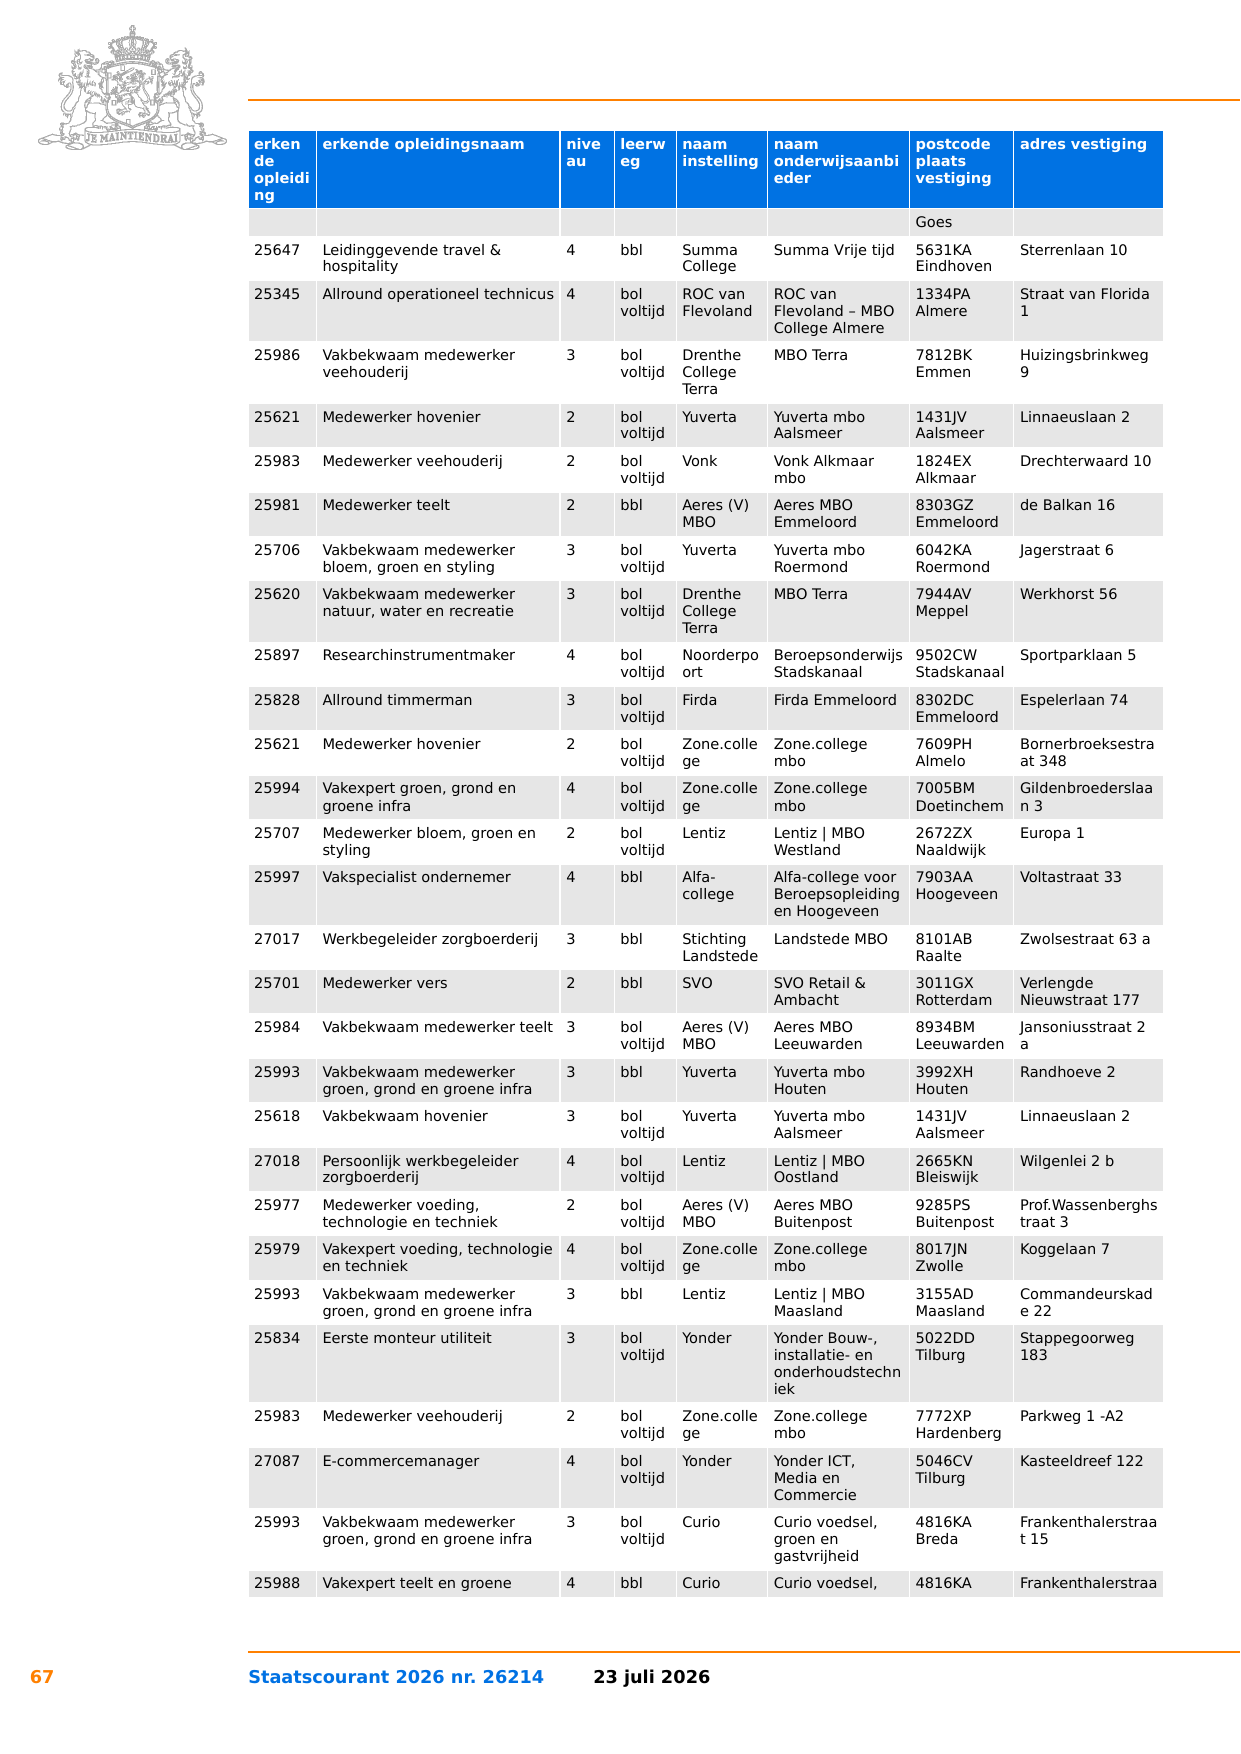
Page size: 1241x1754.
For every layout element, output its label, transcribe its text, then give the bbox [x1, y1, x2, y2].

table_header naam onderwijsaanbieder [768, 131, 909, 208]
table_header erkende opleidingsnaam [317, 131, 559, 208]
table_cell bol voltijd [615, 1103, 676, 1147]
table_cell Curio [677, 1571, 767, 1597]
table_cell Zone.college mbo [768, 731, 909, 775]
table_cell 25620 [249, 581, 316, 642]
table_cell MBO Terra [768, 343, 909, 403]
table_cell E-commercemanager [317, 1448, 559, 1508]
table_cell 3 [561, 1059, 614, 1102]
table_cell Jansoniusstraat 2 a [1014, 1015, 1163, 1058]
table_cell [249, 209, 316, 236]
table_cell 2 [561, 404, 614, 447]
table_cell 9502CW Stadskanaal [910, 643, 1013, 686]
table_cell 25828 [249, 687, 316, 730]
table_cell 3 [561, 687, 614, 730]
table_cell Leidinggevende travel & hospitality [317, 237, 559, 280]
table_cell [677, 209, 767, 236]
table_cell 7609PH Almelo [910, 731, 1013, 775]
table_cell 25701 [249, 970, 316, 1013]
table_cell 4 [561, 281, 614, 341]
table_cell Persoonlijk werkbegeleider zorgboerderij [317, 1148, 559, 1191]
table_cell 2 [561, 1404, 614, 1447]
table_cell bol voltijd [615, 1015, 676, 1058]
table_cell bol voltijd [615, 343, 676, 403]
table_cell 4 [561, 237, 614, 280]
table_cell Aeres (V) MBO [677, 493, 767, 536]
table_cell de Balkan 16 [1014, 493, 1163, 536]
table_cell Randhoeve 2 [1014, 1059, 1163, 1102]
table_cell Yonder Bouw-, installatie- en onderhoudstechniek [768, 1325, 909, 1402]
table_cell 4816KA Breda [910, 1509, 1013, 1569]
table_cell Allround timmerman [317, 687, 559, 730]
table_cell 2 [561, 493, 614, 536]
table_cell bol voltijd [615, 1404, 676, 1447]
table_cell bol voltijd [615, 1148, 676, 1191]
table_cell Lentiz | MBO Oostland [768, 1148, 909, 1191]
table_header erkende opleiding [249, 131, 316, 208]
table_cell 8101AB Raalte [910, 926, 1013, 969]
table_cell bol voltijd [615, 731, 676, 775]
table_cell Aeres MBO Emmeloord [768, 493, 909, 536]
table_cell Summa College [677, 237, 767, 280]
table_cell 4 [561, 1236, 614, 1280]
table_cell 25621 [249, 731, 316, 775]
table_cell 3011GX Rotterdam [910, 970, 1013, 1013]
table_cell 25979 [249, 1236, 316, 1280]
table_cell 3 [561, 581, 614, 642]
table_cell [561, 209, 614, 236]
table_cell Zone.college [677, 1236, 767, 1280]
table_cell bbl [615, 970, 676, 1013]
table_cell 25993 [249, 1509, 316, 1569]
table_cell bol voltijd [615, 1236, 676, 1280]
table_header naam instelling [677, 131, 767, 208]
table_cell 25897 [249, 643, 316, 686]
table_cell Medewerker teelt [317, 493, 559, 536]
table_cell Lentiz | MBO Westland [768, 820, 909, 863]
table_cell 7005BM Doetinchem [910, 776, 1013, 819]
table_cell Vakbekwaam medewerker veehouderij [317, 343, 559, 403]
table_cell 25707 [249, 820, 316, 863]
table_cell Wilgenlei 2 b [1014, 1148, 1163, 1191]
table_cell Gildenbroederslaan 3 [1014, 776, 1163, 819]
table_cell Aeres (V) MBO [677, 1015, 767, 1058]
table_cell 4 [561, 1448, 614, 1508]
table_cell 25706 [249, 537, 316, 580]
table_cell 25621 [249, 404, 316, 447]
table_cell 3 [561, 537, 614, 580]
table_cell MBO Terra [768, 581, 909, 642]
table_cell Medewerker voeding, technologie en techniek [317, 1192, 559, 1235]
table_cell 3155AD Maasland [910, 1281, 1013, 1324]
table_cell 27018 [249, 1148, 316, 1191]
table_cell Commandeurskade 22 [1014, 1281, 1163, 1324]
table_cell Vakbekwaam medewerker teelt [317, 1015, 559, 1058]
table_cell Vakbekwaam medewerker groen, grond en groene infra [317, 1059, 559, 1102]
table_cell Huizingsbrinkweg 9 [1014, 343, 1163, 403]
table_cell Goes [910, 209, 1013, 236]
table_cell 9285PS Buitenpost [910, 1192, 1013, 1235]
table_cell Europa 1 [1014, 820, 1163, 863]
table_cell SVO [677, 970, 767, 1013]
table_cell Curio [677, 1509, 767, 1569]
table_cell Koggelaan 7 [1014, 1236, 1163, 1280]
table_cell bbl [615, 493, 676, 536]
table_cell 4 [561, 776, 614, 819]
table_cell 1431JV Aalsmeer [910, 1103, 1013, 1147]
table_cell Allround operationeel technicus [317, 281, 559, 341]
table_cell 2665KN Bleiswijk [910, 1148, 1013, 1191]
table_cell Aeres (V) MBO [677, 1192, 767, 1235]
table_cell Vonk [677, 448, 767, 491]
table_cell 2 [561, 1192, 614, 1235]
table_cell Lentiz [677, 820, 767, 863]
table_cell bol voltijd [615, 281, 676, 341]
table_cell [768, 209, 909, 236]
table_cell 7772XP Hardenberg [910, 1404, 1013, 1447]
table_cell 8934BM Leeuwarden [910, 1015, 1013, 1058]
table_cell 3992XH Houten [910, 1059, 1013, 1102]
table_header niveau [561, 131, 614, 208]
table_cell bol voltijd [615, 404, 676, 447]
table_cell Yuverta mbo Houten [768, 1059, 909, 1102]
table_cell Lentiz [677, 1148, 767, 1191]
table_cell Medewerker hovenier [317, 404, 559, 447]
table_cell 25993 [249, 1059, 316, 1102]
table_cell 5631KA Eindhoven [910, 237, 1013, 280]
table_cell bbl [615, 926, 676, 969]
table_cell Researchinstrumentmaker [317, 643, 559, 686]
table_cell 25647 [249, 237, 316, 280]
table_cell Summa Vrije tijd [768, 237, 909, 280]
table_cell 7944AV Meppel [910, 581, 1013, 642]
table_cell Medewerker veehouderij [317, 1404, 559, 1447]
table_cell Espelerlaan 74 [1014, 687, 1163, 730]
table_cell bol voltijd [615, 1509, 676, 1569]
table_cell Straat van Florida 1 [1014, 281, 1163, 341]
table_cell bol voltijd [615, 1448, 676, 1508]
table_cell Yonder ICT, Media en Commercie [768, 1448, 909, 1508]
table_cell Yuverta mbo Aalsmeer [768, 1103, 909, 1147]
table_cell Zwolsestraat 63 a [1014, 926, 1163, 969]
table_cell Vakexpert teelt en groene [317, 1571, 559, 1597]
table_cell 2 [561, 820, 614, 863]
table_cell 7812BK Emmen [910, 343, 1013, 403]
table_cell Noorderpoort [677, 643, 767, 686]
table_cell Curio voedsel, groen en gastvrijheid [768, 1509, 909, 1569]
table_cell 3 [561, 1281, 614, 1324]
table_cell Yuverta [677, 537, 767, 580]
picture [38, 25, 227, 150]
table_cell bbl [615, 237, 676, 280]
table_cell Vakspecialist ondernemer [317, 865, 559, 925]
table_cell Sterrenlaan 10 [1014, 237, 1163, 280]
table_cell Frankenthalerstraa [1014, 1571, 1163, 1597]
table_cell bol voltijd [615, 581, 676, 642]
table_cell Voltastraat 33 [1014, 865, 1163, 925]
table_cell 3 [561, 1325, 614, 1402]
table_cell Werkhorst 56 [1014, 581, 1163, 642]
table_cell Firda [677, 687, 767, 730]
table_cell 25994 [249, 776, 316, 819]
table_cell Drenthe College Terra [677, 581, 767, 642]
table_cell Landstede MBO [768, 926, 909, 969]
table_header postcode plaats vestiging [910, 131, 1013, 208]
table_cell 3 [561, 1103, 614, 1147]
table_cell Drechterwaard 10 [1014, 448, 1163, 491]
table_cell Kasteeldreef 122 [1014, 1448, 1163, 1508]
table_cell [615, 209, 676, 236]
table_cell 25977 [249, 1192, 316, 1235]
table_cell 2 [561, 970, 614, 1013]
table_cell 25983 [249, 1404, 316, 1447]
table_cell Zone.college [677, 1404, 767, 1447]
table_cell Frankenthalerstraat 15 [1014, 1509, 1163, 1569]
table_cell Vakbekwaam medewerker groen, grond en groene infra [317, 1509, 559, 1569]
table_cell 25984 [249, 1015, 316, 1058]
table_cell Alfa-college voor Beroepsopleidingen Hoogeveen [768, 865, 909, 925]
table_cell Zone.college [677, 776, 767, 819]
table_cell SVO Retail & Ambacht [768, 970, 909, 1013]
table_cell Medewerker vers [317, 970, 559, 1013]
table_cell 8303GZ Emmeloord [910, 493, 1013, 536]
table_cell 25988 [249, 1571, 316, 1597]
table_cell Linnaeuslaan 2 [1014, 1103, 1163, 1147]
table_cell Sportparklaan 5 [1014, 643, 1163, 686]
table_cell Alfa-college [677, 865, 767, 925]
table_cell 2 [561, 448, 614, 491]
table_cell Werkbegeleider zorgboerderij [317, 926, 559, 969]
table_cell 5022DD Tilburg [910, 1325, 1013, 1402]
table_cell 7903AA Hoogeveen [910, 865, 1013, 925]
table_cell 25618 [249, 1103, 316, 1147]
table_cell Parkweg 1 -A2 [1014, 1404, 1163, 1447]
table_cell 2 [561, 731, 614, 775]
table_cell bbl [615, 1281, 676, 1324]
table_cell Bornerbroeksestraat 348 [1014, 731, 1163, 775]
table_cell ROC van Flevoland – MBO College Almere [768, 281, 909, 341]
table_cell bol voltijd [615, 1192, 676, 1235]
table_cell 8017JN Zwolle [910, 1236, 1013, 1280]
table_cell 6042KA Roermond [910, 537, 1013, 580]
table_cell Eerste monteur utiliteit [317, 1325, 559, 1402]
table_cell Firda Emmeloord [768, 687, 909, 730]
table_cell Curio voedsel, [768, 1571, 909, 1597]
table_cell Vakbekwaam medewerker bloem, groen en styling [317, 537, 559, 580]
table_cell Vakbekwaam medewerker groen, grond en groene infra [317, 1281, 559, 1324]
table_cell Prof.Wassenberghstraat 3 [1014, 1192, 1163, 1235]
table_cell Verlengde Nieuwstraat 177 [1014, 970, 1163, 1013]
table_cell bol voltijd [615, 537, 676, 580]
table_cell 4 [561, 643, 614, 686]
table_cell 25981 [249, 493, 316, 536]
table_cell Medewerker veehouderij [317, 448, 559, 491]
table_cell Yuverta [677, 404, 767, 447]
table_cell Beroepsonderwijs Stadskanaal [768, 643, 909, 686]
table_cell 1824EX Alkmaar [910, 448, 1013, 491]
table_cell Aeres MBO Leeuwarden [768, 1015, 909, 1058]
table_cell Vakbekwaam hovenier [317, 1103, 559, 1147]
table_cell Yuverta [677, 1059, 767, 1102]
table_cell bbl [615, 1571, 676, 1597]
table_cell Zone.college [677, 731, 767, 775]
table_cell Zone.college mbo [768, 1404, 909, 1447]
table_cell 1334PA Almere [910, 281, 1013, 341]
table_cell Lentiz [677, 1281, 767, 1324]
table_cell 25983 [249, 448, 316, 491]
table_cell 1431JV Aalsmeer [910, 404, 1013, 447]
table_cell 4 [561, 865, 614, 925]
table_cell 25993 [249, 1281, 316, 1324]
table_cell Vakbekwaam medewerker natuur, water en recreatie [317, 581, 559, 642]
table_header adres vestiging [1014, 131, 1163, 208]
table_cell Lentiz | MBO Maasland [768, 1281, 909, 1324]
table_cell Linnaeuslaan 2 [1014, 404, 1163, 447]
table_cell 25986 [249, 343, 316, 403]
table_cell [317, 209, 559, 236]
table_cell Medewerker hovenier [317, 731, 559, 775]
table_cell bol voltijd [615, 820, 676, 863]
table_cell 3 [561, 1015, 614, 1058]
table_header leerweg [615, 131, 676, 208]
table_cell Jagerstraat 6 [1014, 537, 1163, 580]
table_cell Stappegoorweg 183 [1014, 1325, 1163, 1402]
table_cell bol voltijd [615, 643, 676, 686]
table_cell Yonder [677, 1448, 767, 1508]
table_cell bol voltijd [615, 687, 676, 730]
table_cell 4 [561, 1148, 614, 1191]
table_cell ROC van Flevoland [677, 281, 767, 341]
table_cell bol voltijd [615, 1325, 676, 1402]
table_cell Vakexpert voeding, technologie en techniek [317, 1236, 559, 1280]
table_cell Aeres MBO Buitenpost [768, 1192, 909, 1235]
table_cell Vonk Alkmaar mbo [768, 448, 909, 491]
table_cell Vakexpert groen, grond en groene infra [317, 776, 559, 819]
table_cell 5046CV Tilburg [910, 1448, 1013, 1508]
table_cell bol voltijd [615, 776, 676, 819]
table_cell 25997 [249, 865, 316, 925]
table_cell 25345 [249, 281, 316, 341]
table_cell Stichting Landstede [677, 926, 767, 969]
table_cell Zone.college mbo [768, 776, 909, 819]
table_cell 27087 [249, 1448, 316, 1508]
table_cell 8302DC Emmeloord [910, 687, 1013, 730]
table_cell Yonder [677, 1325, 767, 1402]
table_cell [1014, 209, 1163, 236]
table_cell 4816KA [910, 1571, 1013, 1597]
table_cell 25834 [249, 1325, 316, 1402]
table_cell Yuverta mbo Aalsmeer [768, 404, 909, 447]
table_cell Drenthe College Terra [677, 343, 767, 403]
table_cell 4 [561, 1571, 614, 1597]
table_cell bbl [615, 1059, 676, 1102]
table_cell 27017 [249, 926, 316, 969]
table_cell Zone.college mbo [768, 1236, 909, 1280]
table_cell Yuverta [677, 1103, 767, 1147]
table_cell 3 [561, 1509, 614, 1569]
table_cell 3 [561, 343, 614, 403]
table_cell 2672ZX Naaldwijk [910, 820, 1013, 863]
table_cell bol voltijd [615, 448, 676, 491]
table_cell Yuverta mbo Roermond [768, 537, 909, 580]
table_cell Medewerker bloem, groen en styling [317, 820, 559, 863]
table_cell 3 [561, 926, 614, 969]
table_cell bbl [615, 865, 676, 925]
